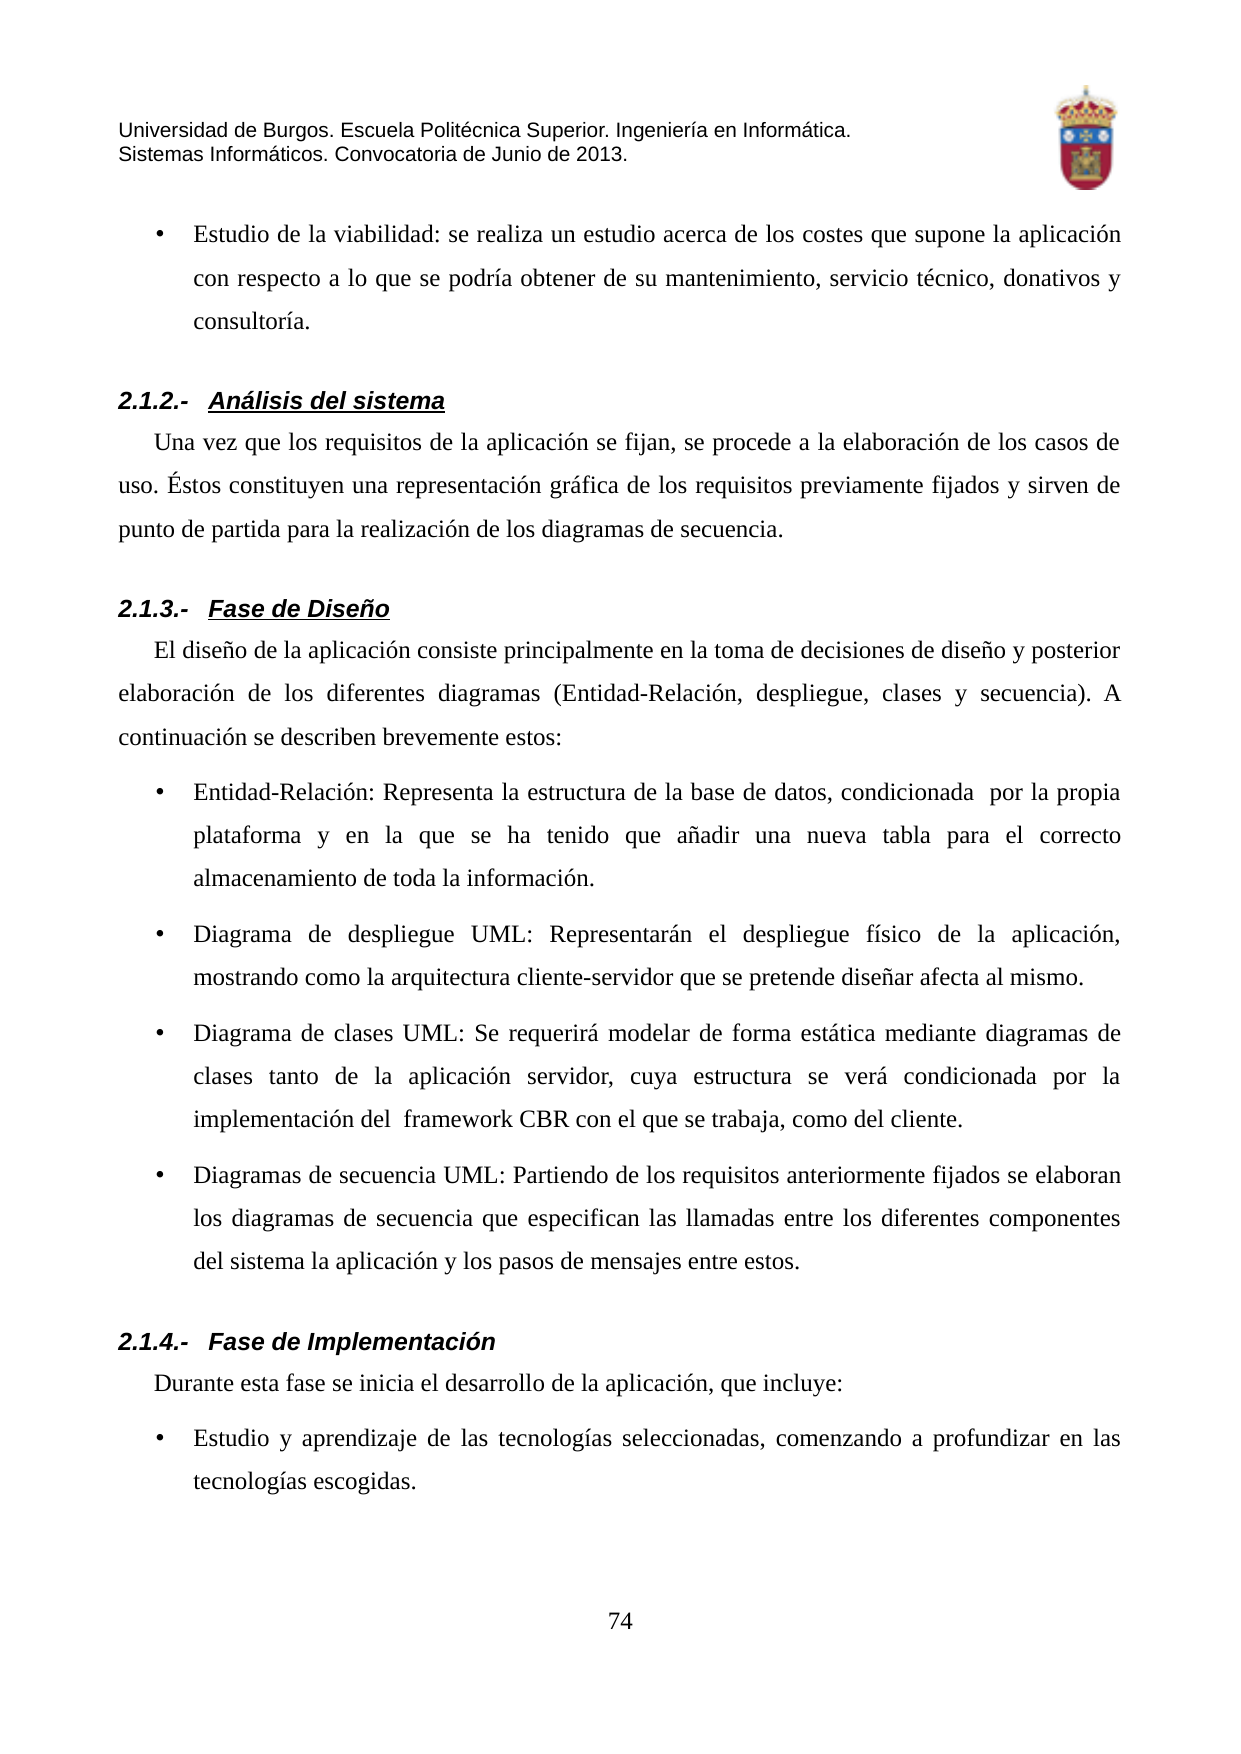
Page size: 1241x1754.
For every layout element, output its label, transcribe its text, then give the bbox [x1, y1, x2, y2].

text El diseño de la aplicación consiste principalmente en la toma de decisiones de diseño y posterior elaboración de los diferentes diagramas (Entidad-Relación, despliegue, clases y secuencia). A continuación se describen brevemente estos: [118, 635, 1122, 750]
list Diagrama de clases UML: Se requerirá modelar de forma estática mediante diagramas de clases tanto de la aplicación servidor, cuya estructura se verá condicionada por la implementación del framework CBR con el que se trabaja, como del cliente. [156, 1018, 1122, 1133]
subtitle Fase de Implementación [118, 1327, 1122, 1355]
list Estudio y aprendizaje de las tecnologías seleccionadas, comenzando a profundizar en las tecnologías escogidas. [156, 1423, 1122, 1495]
text Una vez que los requisitos de la aplicación se fijan, se procede a la elaboración de los casos de uso. Éstos constituyen una representación gráfica de los requisitos previamente fijados y sirven de punto de partida para la realización de los diagramas de secuencia. [118, 427, 1122, 542]
subtitle Fase de Diseño [118, 594, 1122, 623]
list Entidad-Relación: Representa la estructura de la base de datos, condicionada por la propia plataforma y en la que se ha tenido que añadir una nueva tabla para el correcto almacenamiento de toda la información. [156, 777, 1122, 892]
list Diagrama de despliegue UML: Representarán el despliegue físico de la aplicación, mostrando como la arquitectura cliente-servidor que se pretende diseñar afecta al mismo. [156, 919, 1122, 991]
list Estudio de la viabilidad: se realiza un estudio acerca de los costes que supone la aplicación con respecto a lo que se podría obtener de su mantenimiento, servicio técnico, donativos y consultoría. [156, 219, 1122, 334]
text Durante esta fase se inicia el desarrollo de la aplicación, que incluye: [118, 1368, 1122, 1396]
subtitle Análisis del sistema [118, 386, 1122, 415]
list Diagramas de secuencia UML: Partiendo de los requisitos anteriormente fijados se elaboran los diagramas de secuencia que especifican las llamadas entre los diferentes componentes del sistema la aplicación y los pasos de mensajes entre estos. [156, 1160, 1122, 1275]
picture [1053, 85, 1120, 190]
